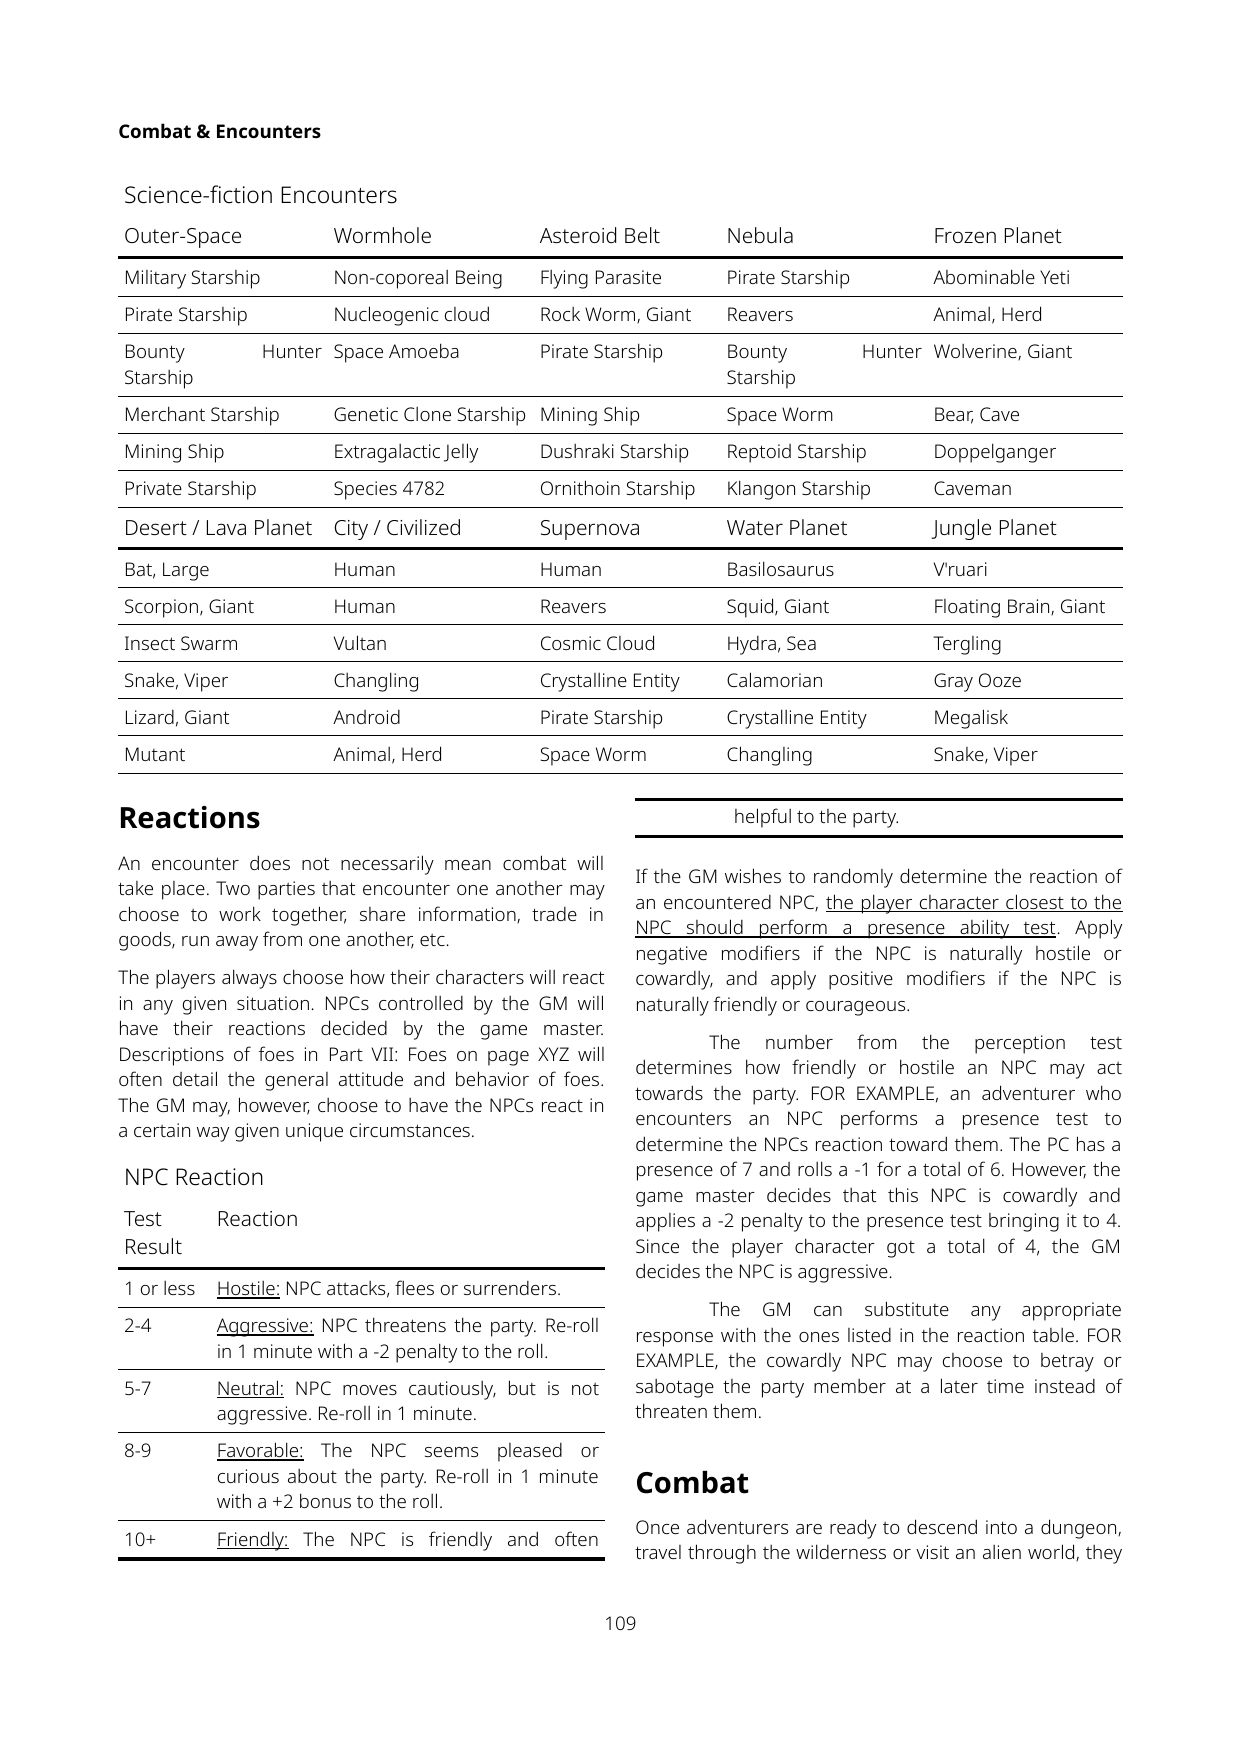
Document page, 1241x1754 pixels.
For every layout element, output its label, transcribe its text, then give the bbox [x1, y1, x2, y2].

table_cell Calamorian [721, 662, 927, 698]
table_header NPC Reaction [118, 1156, 605, 1198]
table_cell Tergling [928, 625, 1123, 661]
table_cell Pirate Starship [534, 334, 721, 396]
table_cell Merchant Starship [118, 397, 327, 433]
table_cell Reptoid Starship [721, 434, 927, 470]
table_cell Non-coporeal Being [328, 259, 534, 296]
table_cell Ornithoin Starship [534, 471, 721, 507]
table_cell Test Result [118, 1198, 211, 1267]
table_cell Private Starship [118, 471, 327, 507]
table_cell Pirate Starship [118, 297, 327, 333]
text Once adventurers are ready to descend into a dungeon, travel through the wilderness or visit an alien world, they [635, 1514, 1122, 1565]
table_cell Dushraki Starship [534, 434, 721, 470]
table_cell Friendly: The NPC is friendly and often [211, 1521, 605, 1557]
table_cell Mutant [118, 736, 327, 772]
table_cell Wolverine, Giant [928, 334, 1123, 396]
table_cell Human [328, 550, 534, 587]
table_cell Reavers [534, 588, 721, 624]
table_cell Water Planet [721, 508, 927, 547]
table_cell Pirate Starship [721, 259, 927, 296]
table_cell Extragalactic Jelly [328, 434, 534, 470]
table_cell Vultan [328, 625, 534, 661]
table_cell Desert / Lava Planet [118, 508, 327, 547]
table_cell Android [328, 699, 534, 735]
table_cell Mining Ship [118, 434, 327, 470]
text An encounter does not necessarily mean combat will take place. Two parties that encounter one another may choose to work together, share information, trade in goods, run away from one another, etc. [118, 850, 605, 952]
table_cell Changling [328, 662, 534, 698]
table_cell Jungle Planet [928, 508, 1123, 547]
table_cell Bear, Cave [928, 397, 1123, 433]
table_cell Human [534, 550, 721, 587]
table_cell Hydra, Sea [721, 625, 927, 661]
table_cell V'ruari [928, 550, 1123, 587]
table_cell Military Starship [118, 259, 327, 296]
table_cell Squid, Giant [721, 588, 927, 624]
table_cell Lizard, Giant [118, 699, 327, 735]
table_cell Insect Swarm [118, 625, 327, 661]
table_cell Bat, Large [118, 550, 327, 587]
table_cell Animal, Herd [328, 736, 534, 772]
table_cell Reavers [721, 297, 927, 333]
table_cell 2-4 [118, 1308, 211, 1369]
table_cell Doppelganger [928, 434, 1123, 470]
table_cell Wormhole [328, 216, 534, 256]
text If the GM wishes to randomly determine the reaction of an encountered NPC, the player character closest to the NPC should perform a presence ability test. Apply negative modifiers if the NPC is naturally hostile or cowardly, and apply positive modifiers if the NPC is naturally friendly or courageous. [635, 838, 1122, 1017]
table_cell Outer-Space [118, 216, 327, 256]
table_cell Space Worm [534, 736, 721, 772]
table_header Science-fiction Encounters [118, 173, 1123, 216]
table_cell Asteroid Belt [534, 216, 721, 256]
table_cell Klangon Starship [721, 471, 927, 507]
table_cell Pirate Starship [534, 699, 721, 735]
table_cell Mining Ship [534, 397, 721, 433]
table_cell Species 4782 [328, 471, 534, 507]
table_cell Hostile: NPC attacks, flees or surrenders. [211, 1270, 605, 1307]
table_cell Cosmic Cloud [534, 625, 721, 661]
table_cell Space Worm [721, 397, 927, 433]
table_cell Changling [721, 736, 927, 772]
table_cell 5-7 [118, 1370, 211, 1432]
table_cell Neutral: NPC moves cautiously, but is not aggressive. Re-roll in 1 minute. [211, 1370, 605, 1432]
table_cell Megalisk [928, 699, 1123, 735]
table_cell Crystalline Entity [721, 699, 927, 735]
subtitle Reactions [118, 798, 605, 837]
text The GM can substitute any appropriate response with the ones listed in the reaction table. FOR EXAMPLE, the cowardly NPC may choose to betray or sabotage the party member at a later time instead of threaten them. [635, 1297, 1122, 1424]
table_cell Floating Brain, Giant [928, 588, 1123, 624]
table_cell Abominable Yeti [928, 259, 1123, 296]
table_cell [635, 801, 728, 835]
table_cell Aggressive: NPC threatens the party. Re-roll in 1 minute with a -2 penalty to the roll. [211, 1308, 605, 1369]
table_cell Animal, Herd [928, 297, 1123, 333]
text The players always choose how their characters will react in any given situation. NPCs controlled by the GM will have their reactions decided by the game master. Descriptions of foes in Part VII: Foes on page XYZ will often detail the general attitude and behavior of foes. The GM may, however, choose to have the NPCs react in a certain way given unique circumstances. [118, 964, 605, 1143]
table_cell helpful to the party. [728, 801, 1122, 835]
table_cell Nebula [721, 216, 927, 256]
table_cell Space Amoeba [328, 334, 534, 396]
table_cell Flying Parasite [534, 259, 721, 296]
table_cell Favorable: The NPC seems pleased or curious about the party. Re-roll in 1 minute with a +2 bonus to the roll. [211, 1433, 605, 1520]
table_cell 10+ [118, 1521, 211, 1557]
table_cell Snake, Viper [928, 736, 1123, 772]
table_cell Scorpion, Giant [118, 588, 327, 624]
table_cell Frozen Planet [928, 216, 1123, 256]
table_cell Nucleogenic cloud [328, 297, 534, 333]
table_cell Caveman [928, 471, 1123, 507]
table_cell Human [328, 588, 534, 624]
table_cell Gray Ooze [928, 662, 1123, 698]
table_cell Bounty Hunter Starship [118, 334, 327, 396]
table_cell Crystalline Entity [534, 662, 721, 698]
table_cell 1 or less [118, 1270, 211, 1307]
table_cell City / Civilized [328, 508, 534, 547]
table_cell Reaction [211, 1198, 605, 1267]
table_cell 8-9 [118, 1433, 211, 1520]
table_cell Snake, Viper [118, 662, 327, 698]
text The number from the perception test determines how friendly or hostile an NPC may act towards the party. FOR EXAMPLE, an adventurer who encounters an NPC performs a presence test to determine the NPCs reaction toward them. The PC has a presence of 7 and rolls a -1 for a total of 6. However, the game master decides that this NPC is cowardly and applies a -2 penalty to the presence test bringing it to 4. Since the player character got a total of 4, the GM decides the NPC is aggressive. [635, 1029, 1122, 1284]
table_cell Supernova [534, 508, 721, 547]
table_cell Basilosaurus [721, 550, 927, 587]
table_cell Bounty Hunter Starship [721, 334, 927, 396]
subtitle Combat [635, 1462, 1122, 1502]
table_cell Rock Worm, Giant [534, 297, 721, 333]
table_cell Genetic Clone Starship [328, 397, 534, 433]
